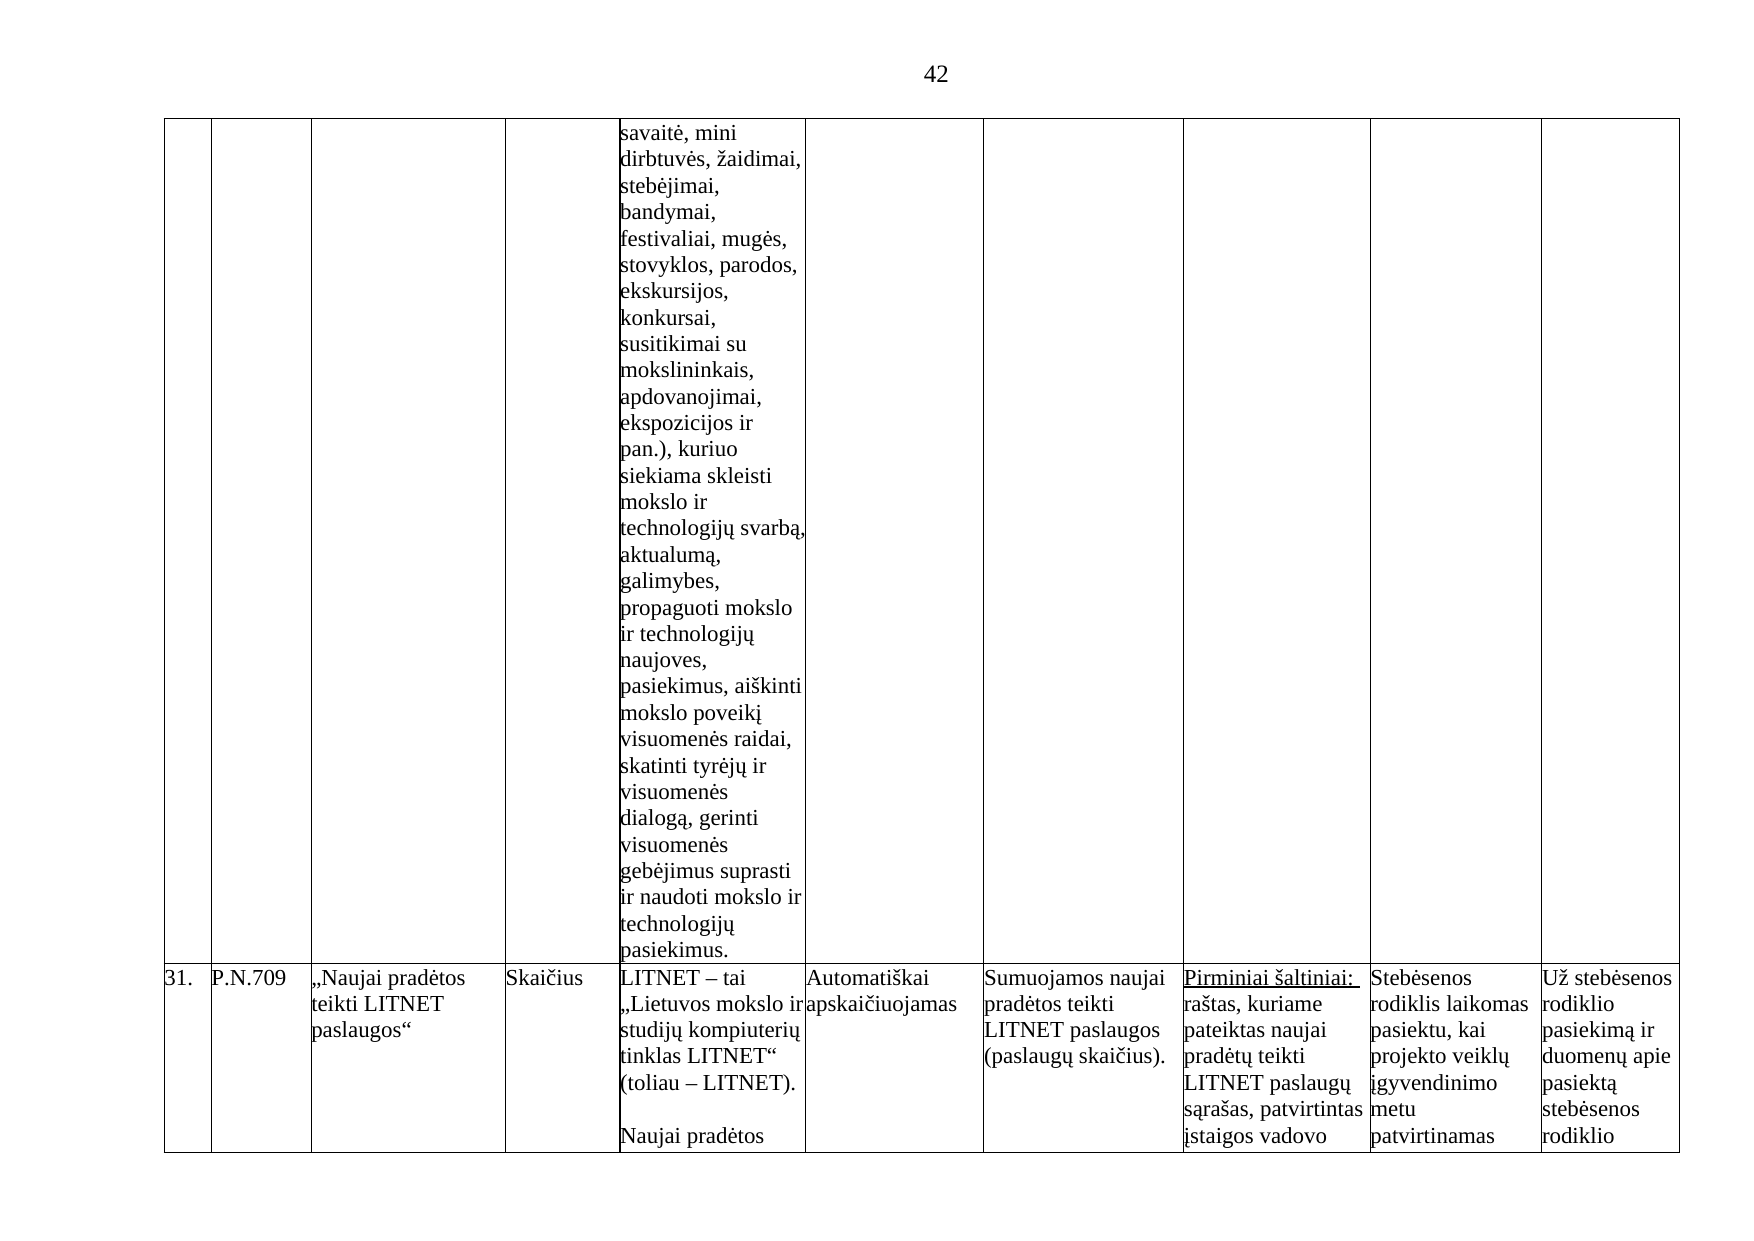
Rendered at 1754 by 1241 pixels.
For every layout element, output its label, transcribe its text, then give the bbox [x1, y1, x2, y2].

table_cell „Naujai pradėtos teikti LITNET paslaugos“ [312, 964, 505, 1152]
table_cell savaitė, mini dirbtuvės, žaidimai, stebėjimai, bandymai, festivaliai, mugės, stovyklos, parodos, ekskursijos, konkursai, susitikimai su mokslininkais, apdovanojimai, ekspozicijos ir pan.), kuriuo siekiama skleisti mokslo ir technologijų svarbą, aktualumą, galimybes, propaguoti mokslo ir technologijų naujoves, pasiekimus, aiškinti mokslo poveikį visuomenės raidai, skatinti tyrėjų ir visuomenės dialogą, gerinti visuomenės gebėjimus suprasti ir naudoti mokslo ir technologijų pasiekimus. [621, 119, 805, 962]
table_cell P.N.709 [212, 964, 311, 1152]
table_cell [806, 119, 983, 962]
table_cell LITNET – tai „Lietuvos mokslo ir studijų kompiuterių tinklas LITNET“ (toliau – LITNET). Naujai pradėtos [621, 964, 805, 1152]
table_cell Stebėsenos rodiklis laikomas pasiektu, kai projekto veiklų įgyvendinimo metu patvirtinamas [1371, 964, 1541, 1152]
table_cell [1184, 119, 1370, 962]
table_cell [506, 119, 619, 962]
table_cell Skaičius [506, 964, 619, 1152]
table_cell [1542, 119, 1679, 962]
table_cell Pirminiai šaltiniai: raštas, kuriame pateiktas naujai pradėtų teikti LITNET paslaugų sąrašas, patvirtintas įstaigos vadovo [1184, 964, 1370, 1152]
table_cell Sumuojamos naujai pradėtos teikti LITNET paslaugos (paslaugų skaičius). [984, 964, 1183, 1152]
table_cell [1371, 119, 1541, 962]
table_cell 31. [165, 964, 211, 1152]
table_cell Automatiškai apskaičiuojamas [806, 964, 983, 1152]
table_cell Už stebėsenos rodiklio pasiekimą ir duomenų apie pasiektą stebėsenos rodiklio [1542, 964, 1679, 1152]
table_cell [984, 119, 1183, 962]
table_cell [165, 119, 211, 962]
table_cell [312, 119, 505, 962]
table_cell [212, 119, 311, 962]
